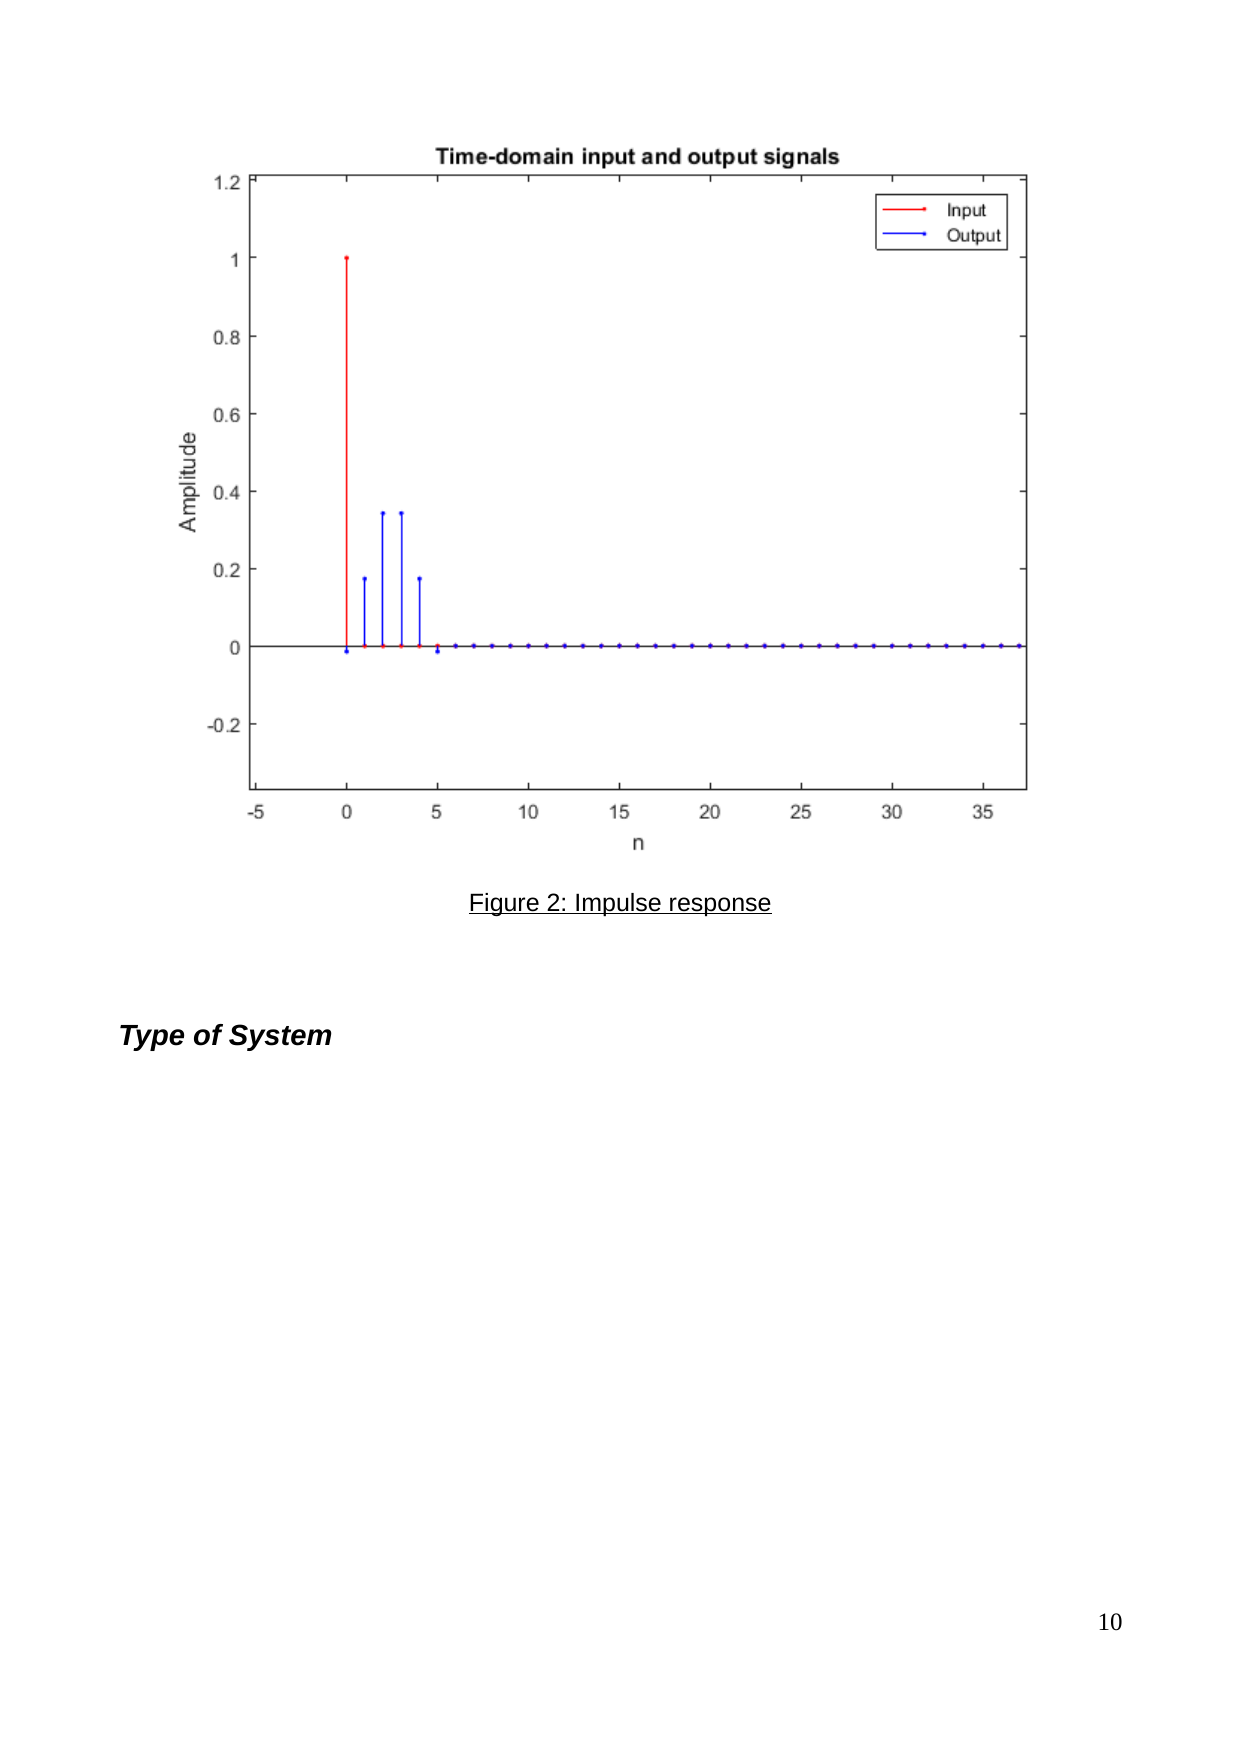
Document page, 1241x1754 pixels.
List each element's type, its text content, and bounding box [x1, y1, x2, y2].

picture [118, 118, 1123, 874]
subtitle Type of System [118, 1018, 1122, 1051]
subtitle Figure 2: Impulse response [118, 874, 1122, 916]
